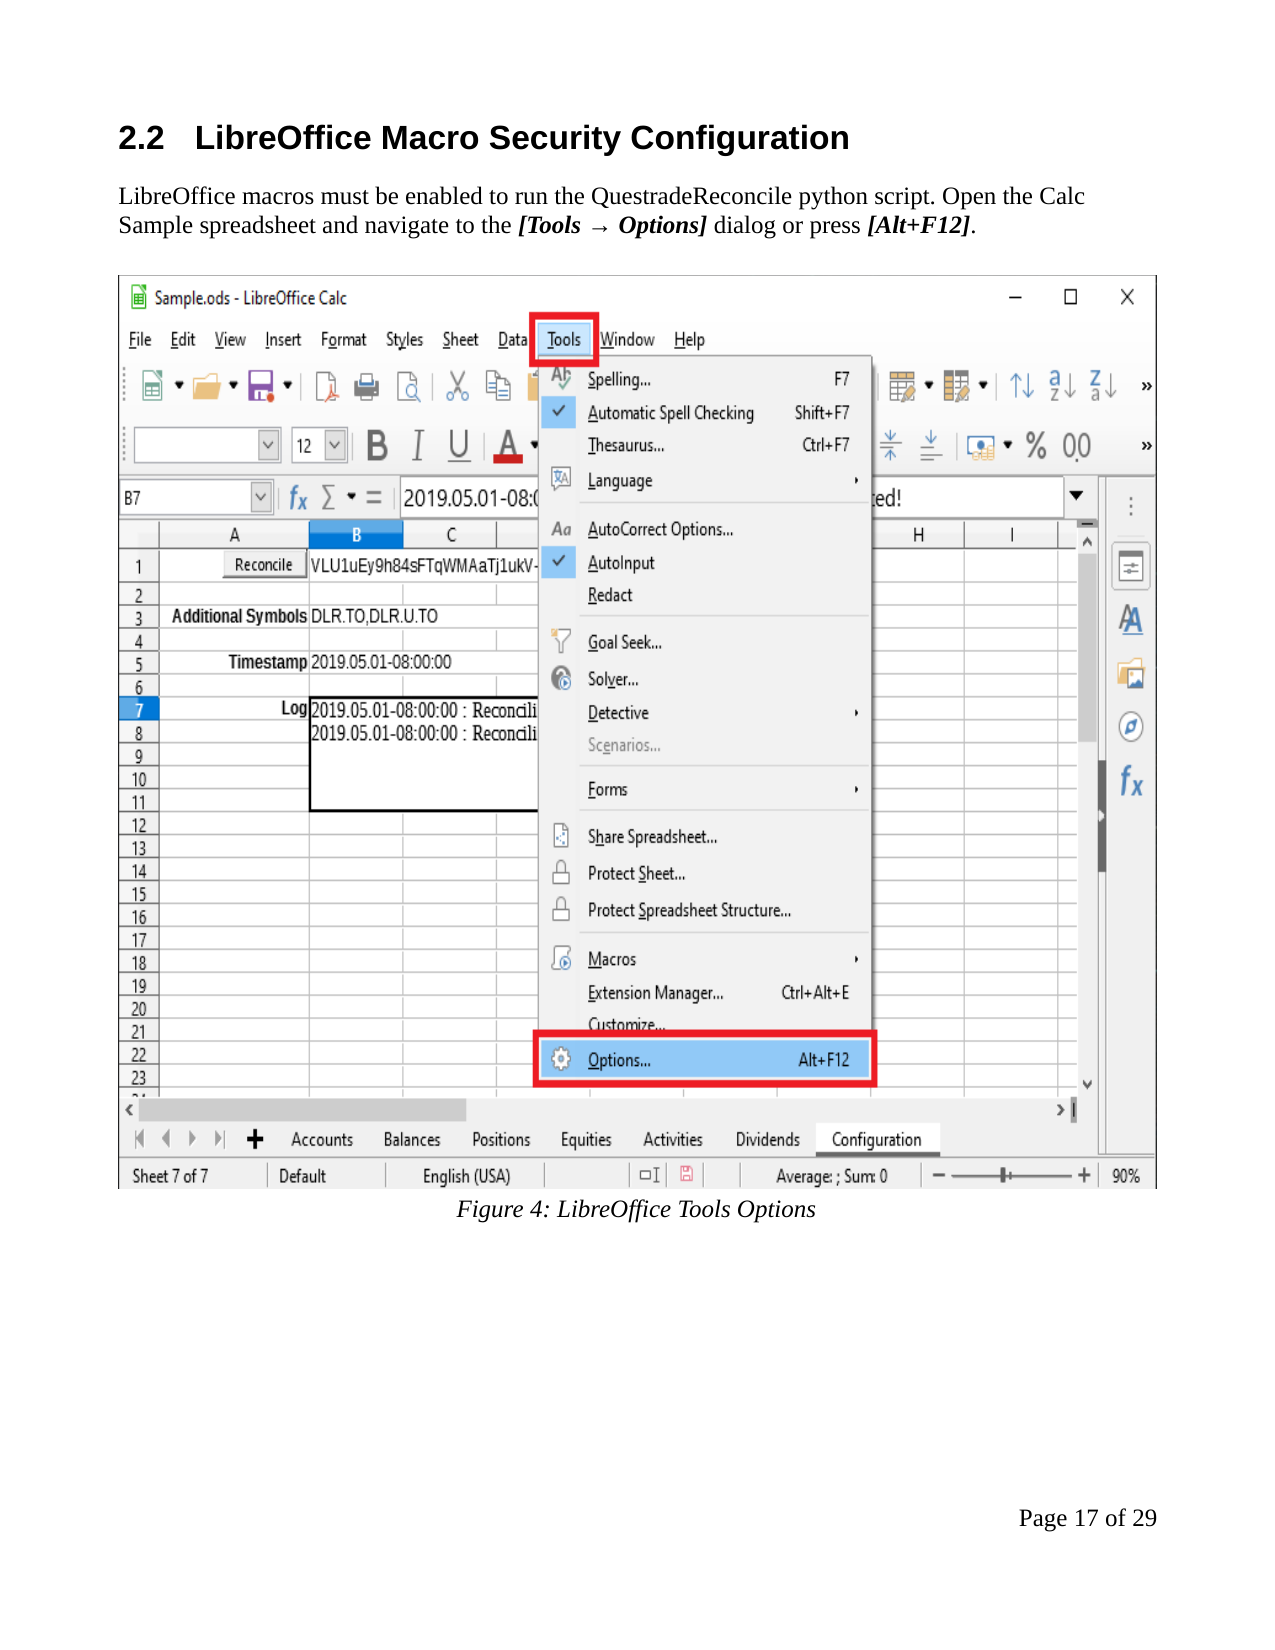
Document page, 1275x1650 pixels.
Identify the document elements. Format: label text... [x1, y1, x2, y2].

subtitle 2.2 LibreOffice Macro Security Configuration [118, 118, 1157, 157]
text LibreOffice macros must be enabled to run the QuestradeReconcile python script. Open the Calc Sample spreadsheet and navigate to the [Tools → Options] dialog or press [Alt+F12]. [118, 181, 1157, 239]
text Figure 4: LibreOffice Tools Options [118, 1189, 1157, 1223]
